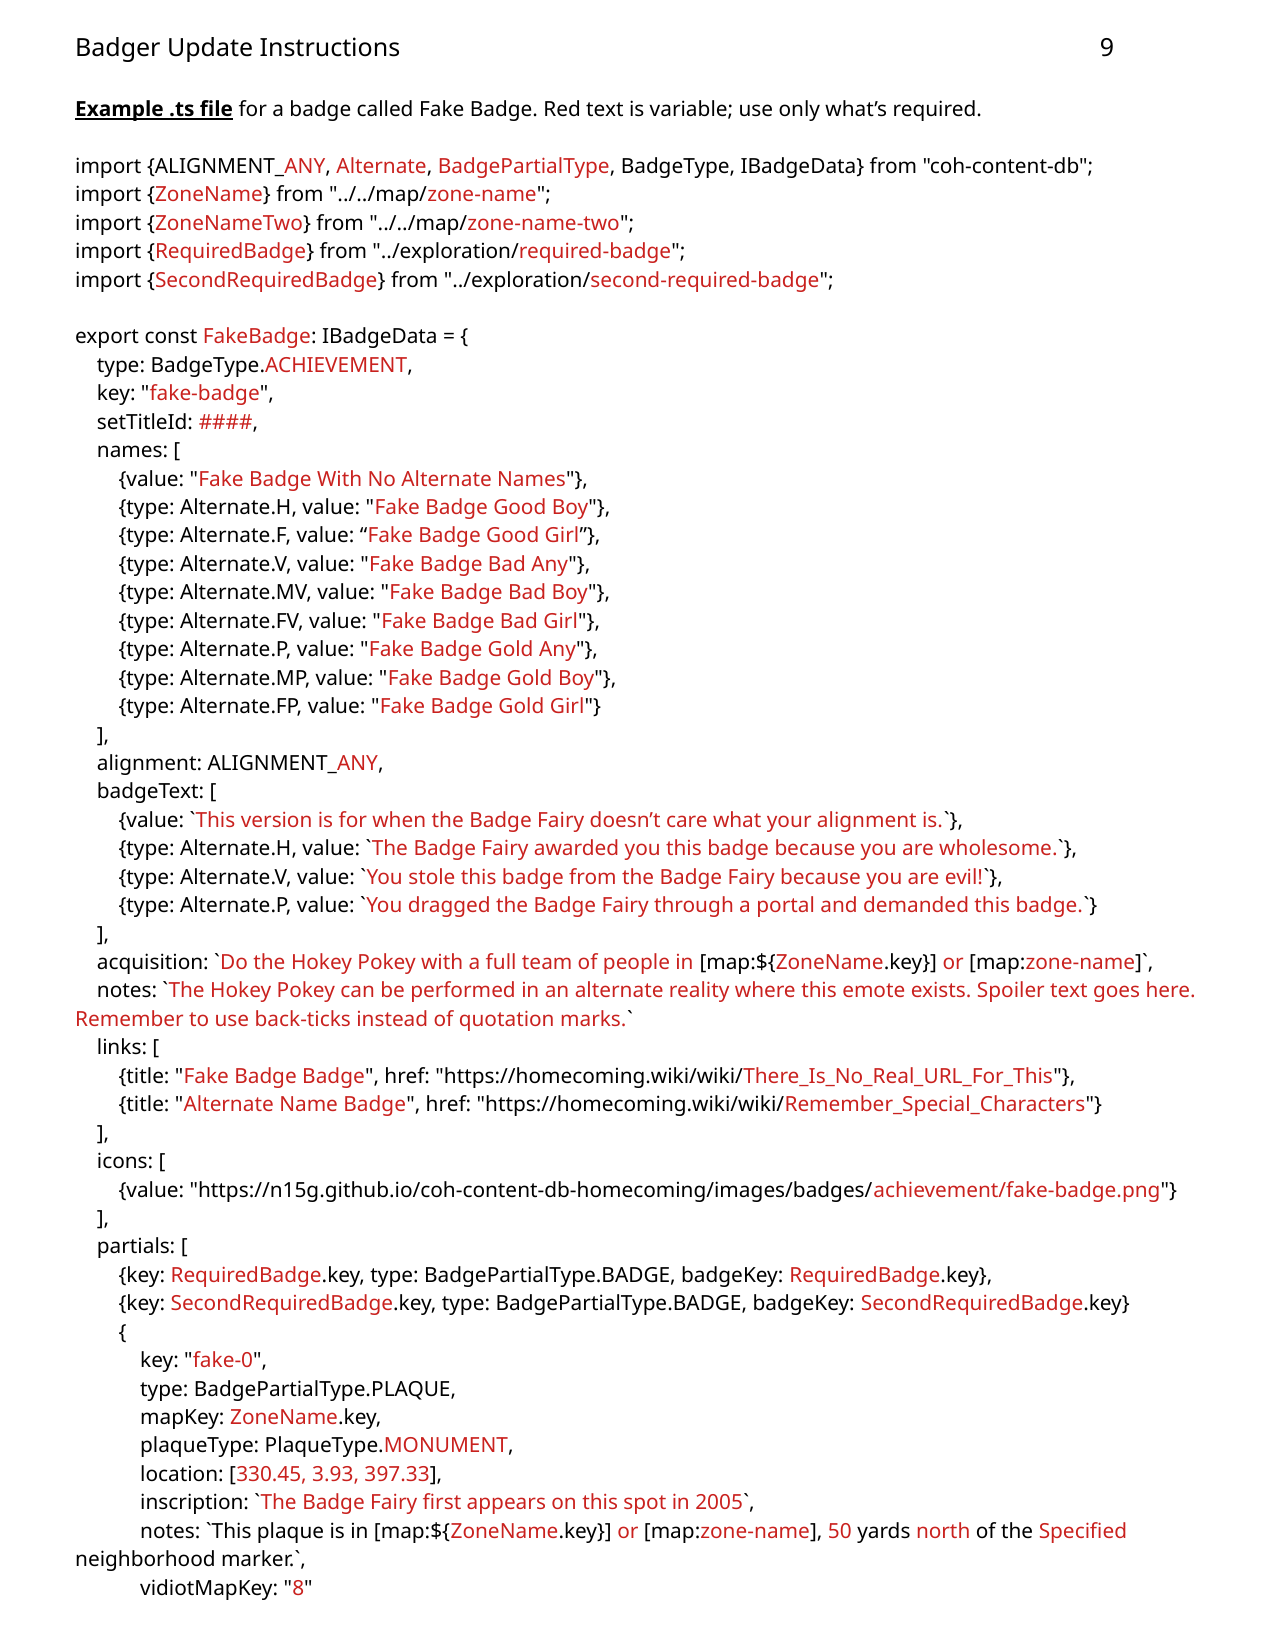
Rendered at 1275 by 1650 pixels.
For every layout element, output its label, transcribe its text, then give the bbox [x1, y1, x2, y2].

text {type: Alternate.V, value: "Fake Badge Bad Any"}, [75, 549, 1200, 577]
text icons: [ [75, 1146, 1200, 1175]
text setTitleId: ####, [75, 407, 1200, 435]
text plaqueType: PlaqueType.MONUMENT, [75, 1431, 1200, 1459]
text import {RequiredBadge} from "../exploration/required-badge"; [75, 236, 1200, 265]
text inscription: `The Badge Fairy first appears on this spot in 2005`, [75, 1487, 1200, 1516]
text {key: SecondRequiredBadge.key, type: BadgePartialType.BADGE, badgeKey: SecondRequiredBadge.key} [75, 1288, 1200, 1317]
text {type: Alternate.FP, value: "Fake Badge Gold Girl"} [75, 691, 1200, 720]
text import {SecondRequiredBadge} from "../exploration/second-required-badge"; [75, 265, 1200, 293]
text badgeText: [ [75, 777, 1200, 805]
text notes: `This plaque is in [map:${ZoneName.key}] or [map:zone-name], 50 yards north of the Specified neighborhood marker.`, [75, 1516, 1200, 1573]
text ], [75, 1203, 1200, 1232]
text {type: Alternate.H, value: "Fake Badge Good Boy"}, [75, 492, 1200, 521]
text {type: Alternate.P, value: "Fake Badge Gold Any"}, [75, 634, 1200, 663]
text mapKey: ZoneName.key, [75, 1402, 1200, 1431]
text Example .ts file for a badge called Fake Badge. Red text is variable; use only what’s required. [75, 94, 1200, 122]
text key: "fake-0", [75, 1345, 1200, 1374]
text {key: RequiredBadge.key, type: BadgePartialType.BADGE, badgeKey: RequiredBadge.key}, [75, 1260, 1200, 1288]
text {value: "https://n15g.github.io/coh-content-db-homecoming/images/badges/achievement/fake-badge.png"} [75, 1175, 1200, 1203]
text type: BadgePartialType.PLAQUE, [75, 1374, 1200, 1402]
text location: [330.45, 3.93, 397.33], [75, 1459, 1200, 1487]
text alignment: ALIGNMENT_ANY, [75, 748, 1200, 777]
text ], [75, 720, 1200, 748]
text { [75, 1317, 1200, 1345]
text type: BadgeType.ACHIEVEMENT, [75, 350, 1200, 378]
text notes: `The Hokey Pokey can be performed in an alternate reality where this emote exists. Spoiler text goes here. Remember to use back-ticks instead of quotation marks.` [75, 976, 1200, 1032]
text import {ZoneName} from "../../map/zone-name"; [75, 179, 1200, 208]
text {type: Alternate.MP, value: "Fake Badge Gold Boy"}, [75, 663, 1200, 691]
text {type: Alternate.MV, value: "Fake Badge Bad Boy"}, [75, 577, 1200, 606]
text acquisition: `Do the Hokey Pokey with a full team of people in [map:${ZoneName.key}] or [map:zone-name]`, [75, 947, 1200, 976]
text links: [ [75, 1032, 1200, 1061]
text import {ZoneNameTwo} from "../../map/zone-name-two"; [75, 208, 1200, 236]
text import {ALIGNMENT_ANY, Alternate, BadgePartialType, BadgeType, IBadgeData} from "coh-content-db"; [75, 151, 1200, 179]
text key: "fake-badge", [75, 378, 1200, 407]
text {type: Alternate.FV, value: "Fake Badge Bad Girl"}, [75, 606, 1200, 634]
text {type: Alternate.V, value: `You stole this badge from the Badge Fairy because you are evil!`}, [75, 862, 1200, 890]
text partials: [ [75, 1232, 1200, 1260]
text {value: `This version is for when the Badge Fairy doesn’t care what your alignment is.`}, [75, 805, 1200, 833]
text {type: Alternate.H, value: `The Badge Fairy awarded you this badge because you are wholesome.`}, [75, 833, 1200, 862]
text {title: "Fake Badge Badge", href: "https://homecoming.wiki/wiki/There_Is_No_Real_URL_For_This"}, [75, 1061, 1200, 1089]
text {value: "Fake Badge With No Alternate Names"}, [75, 464, 1200, 492]
text {type: Alternate.F, value: “Fake Badge Good Girl”}, [75, 521, 1200, 549]
text ], [75, 1118, 1200, 1146]
text names: [ [75, 435, 1200, 464]
text ], [75, 919, 1200, 947]
text export const FakeBadge: IBadgeData = { [75, 322, 1200, 350]
text vidiotMapKey: "8" [75, 1573, 1200, 1601]
text {type: Alternate.P, value: `You dragged the Badge Fairy through a portal and demanded this badge.`} [75, 890, 1200, 919]
text {title: "Alternate Name Badge", href: "https://homecoming.wiki/wiki/Remember_Special_Characters"} [75, 1089, 1200, 1118]
